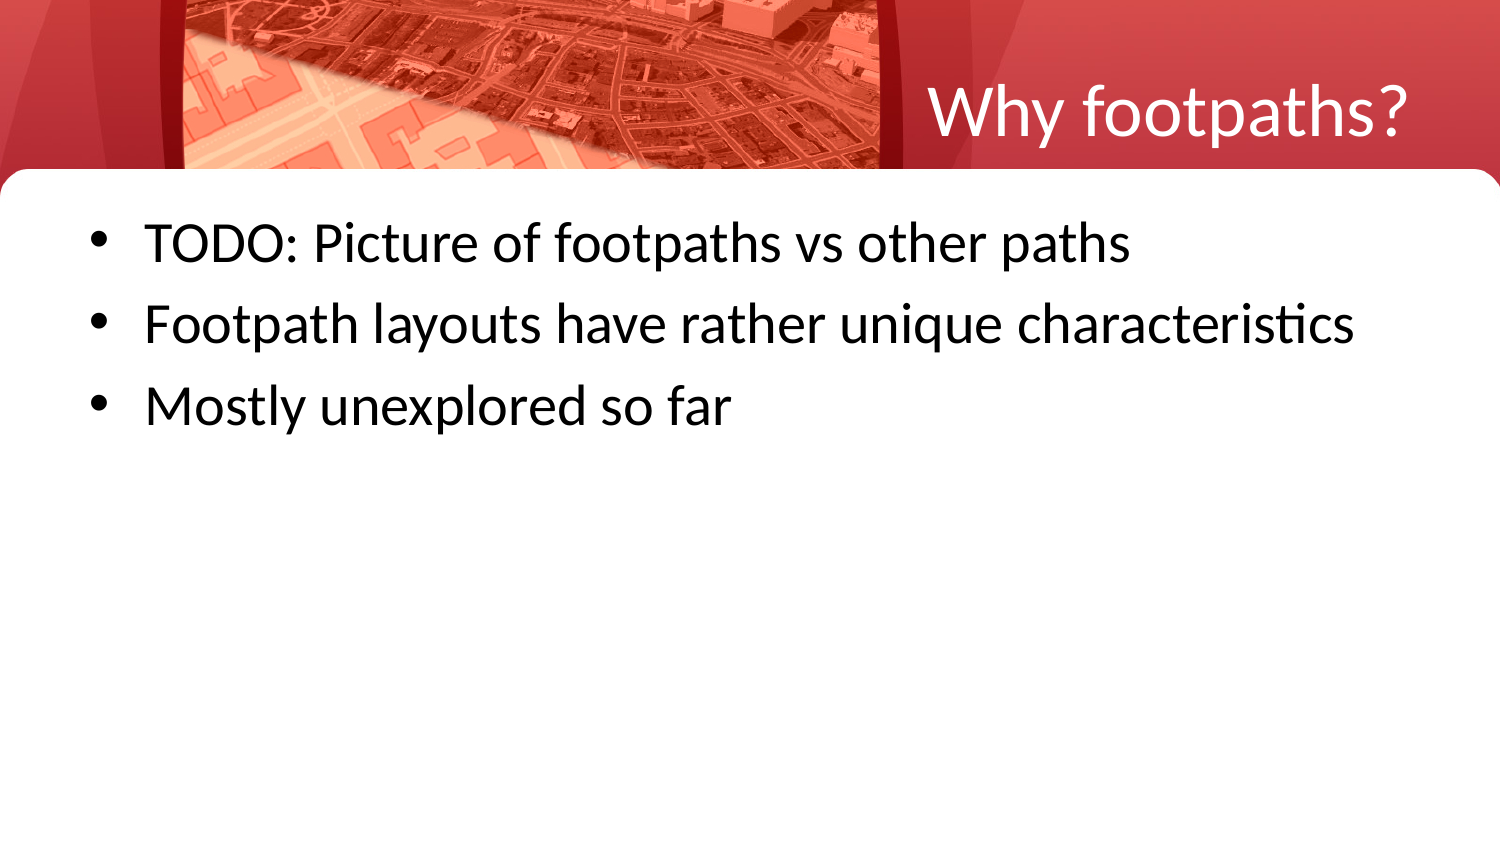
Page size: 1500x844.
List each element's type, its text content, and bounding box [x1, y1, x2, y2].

title Why footpaths? [73, 44, 1427, 170]
picture [0, 0, 1500, 844]
list TODO: Picture of footpaths vs other paths Footpath layouts have rather unique characteristics Mostly unexplored so far [73, 196, 1427, 798]
